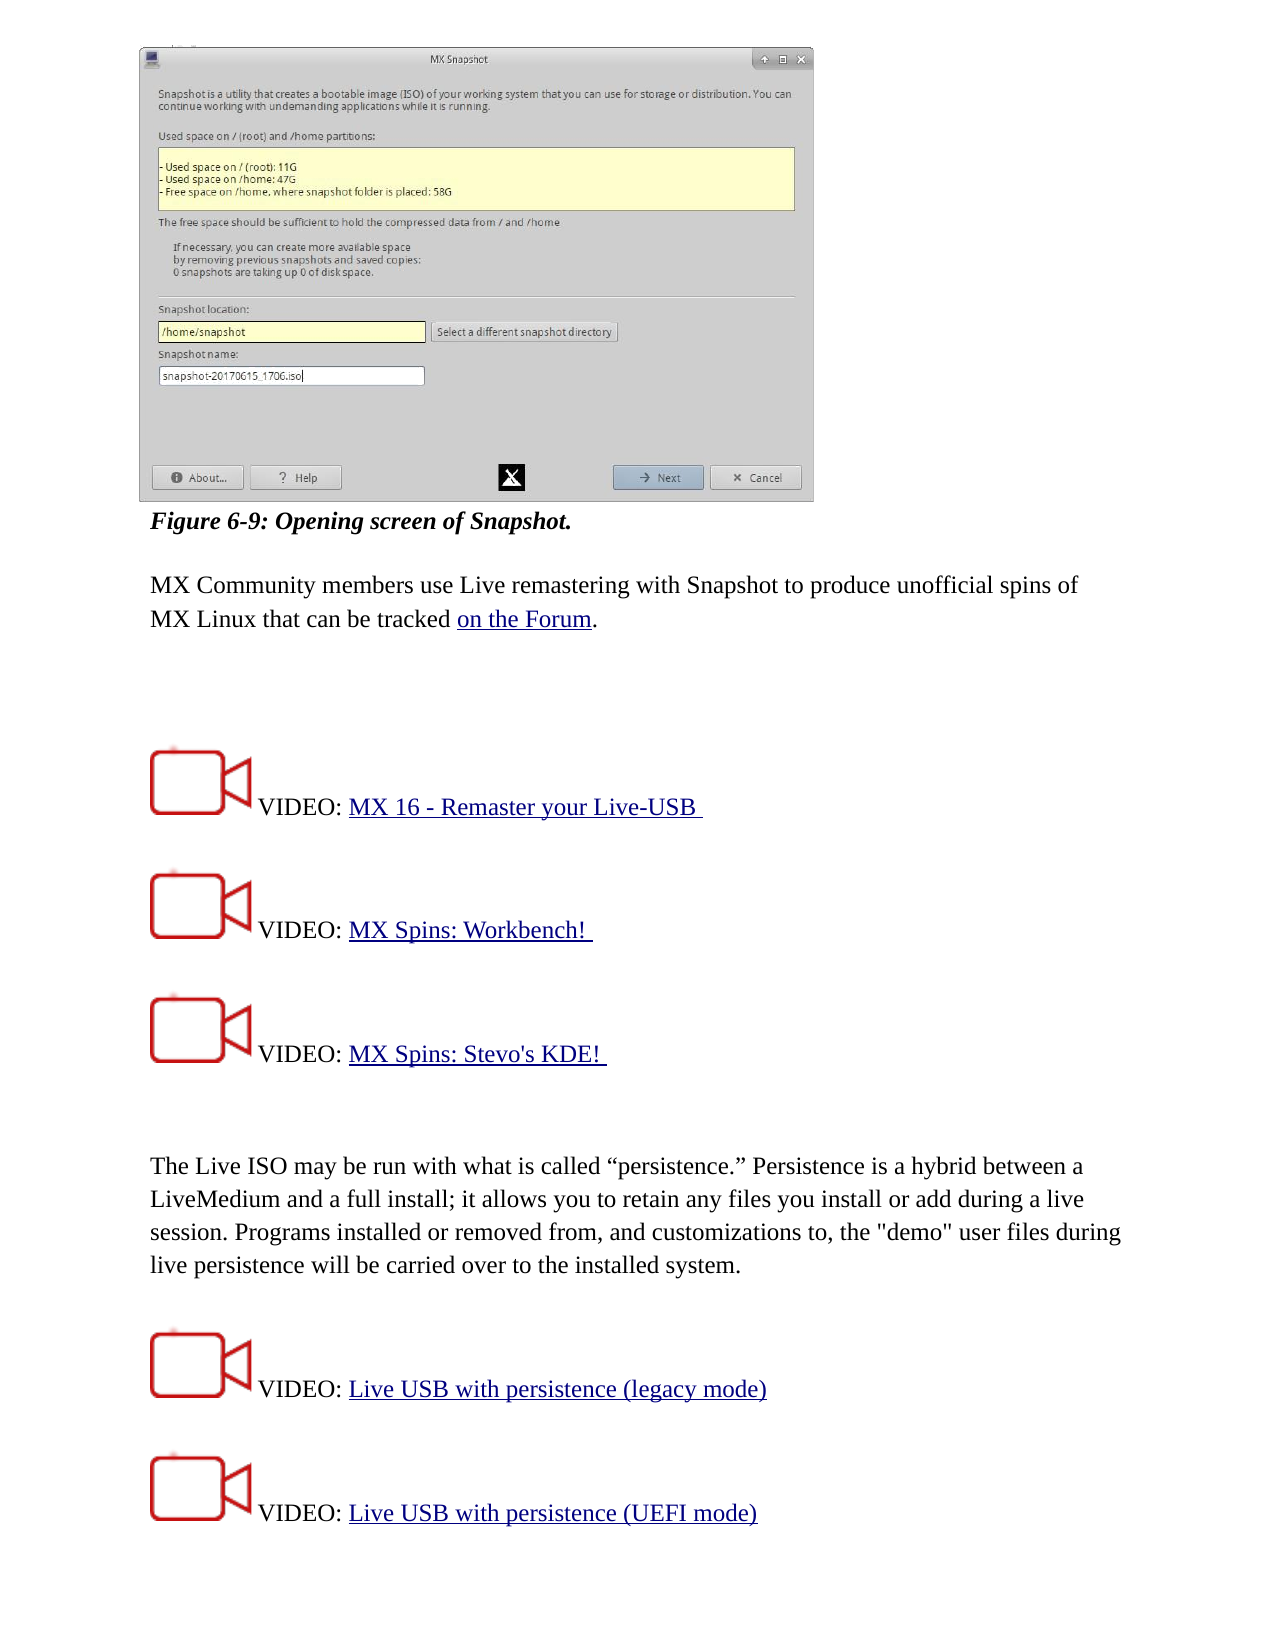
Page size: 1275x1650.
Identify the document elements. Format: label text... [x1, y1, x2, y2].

text Figure 6-9: Opening screen of Snapshot. [150, 502, 1125, 535]
text The Live ISO may be run with what is called “persistence.” Persistence is a hybrid between a LiveMedium and a full install; it allows you to retain any files you install or add during a live session. Programs installed or removed from, and customizations to, the "demo" user files during live persistence will be carried over to the installed system. [150, 1151, 1125, 1279]
text VIDEO: MX Spins: Workbench! [150, 856, 1125, 944]
picture [139, 45, 814, 502]
text MX Community members use Live remastering with Snapshot to produce unofficial spins of MX Linux that can be tracked on the Forum. [150, 571, 1125, 632]
picture [150, 979, 252, 1063]
picture [150, 1438, 252, 1521]
picture [150, 856, 252, 939]
picture [150, 1314, 252, 1398]
text VIDEO: Live USB with persistence (UEFI mode) [150, 1438, 1125, 1526]
text VIDEO: MX 16 - Remaster your Live-USB [150, 732, 1125, 820]
text VIDEO: Live USB with persistence (legacy mode) [150, 1314, 1125, 1403]
picture [150, 732, 252, 815]
text VIDEO: MX Spins: Stevo's KDE! [150, 980, 1125, 1068]
